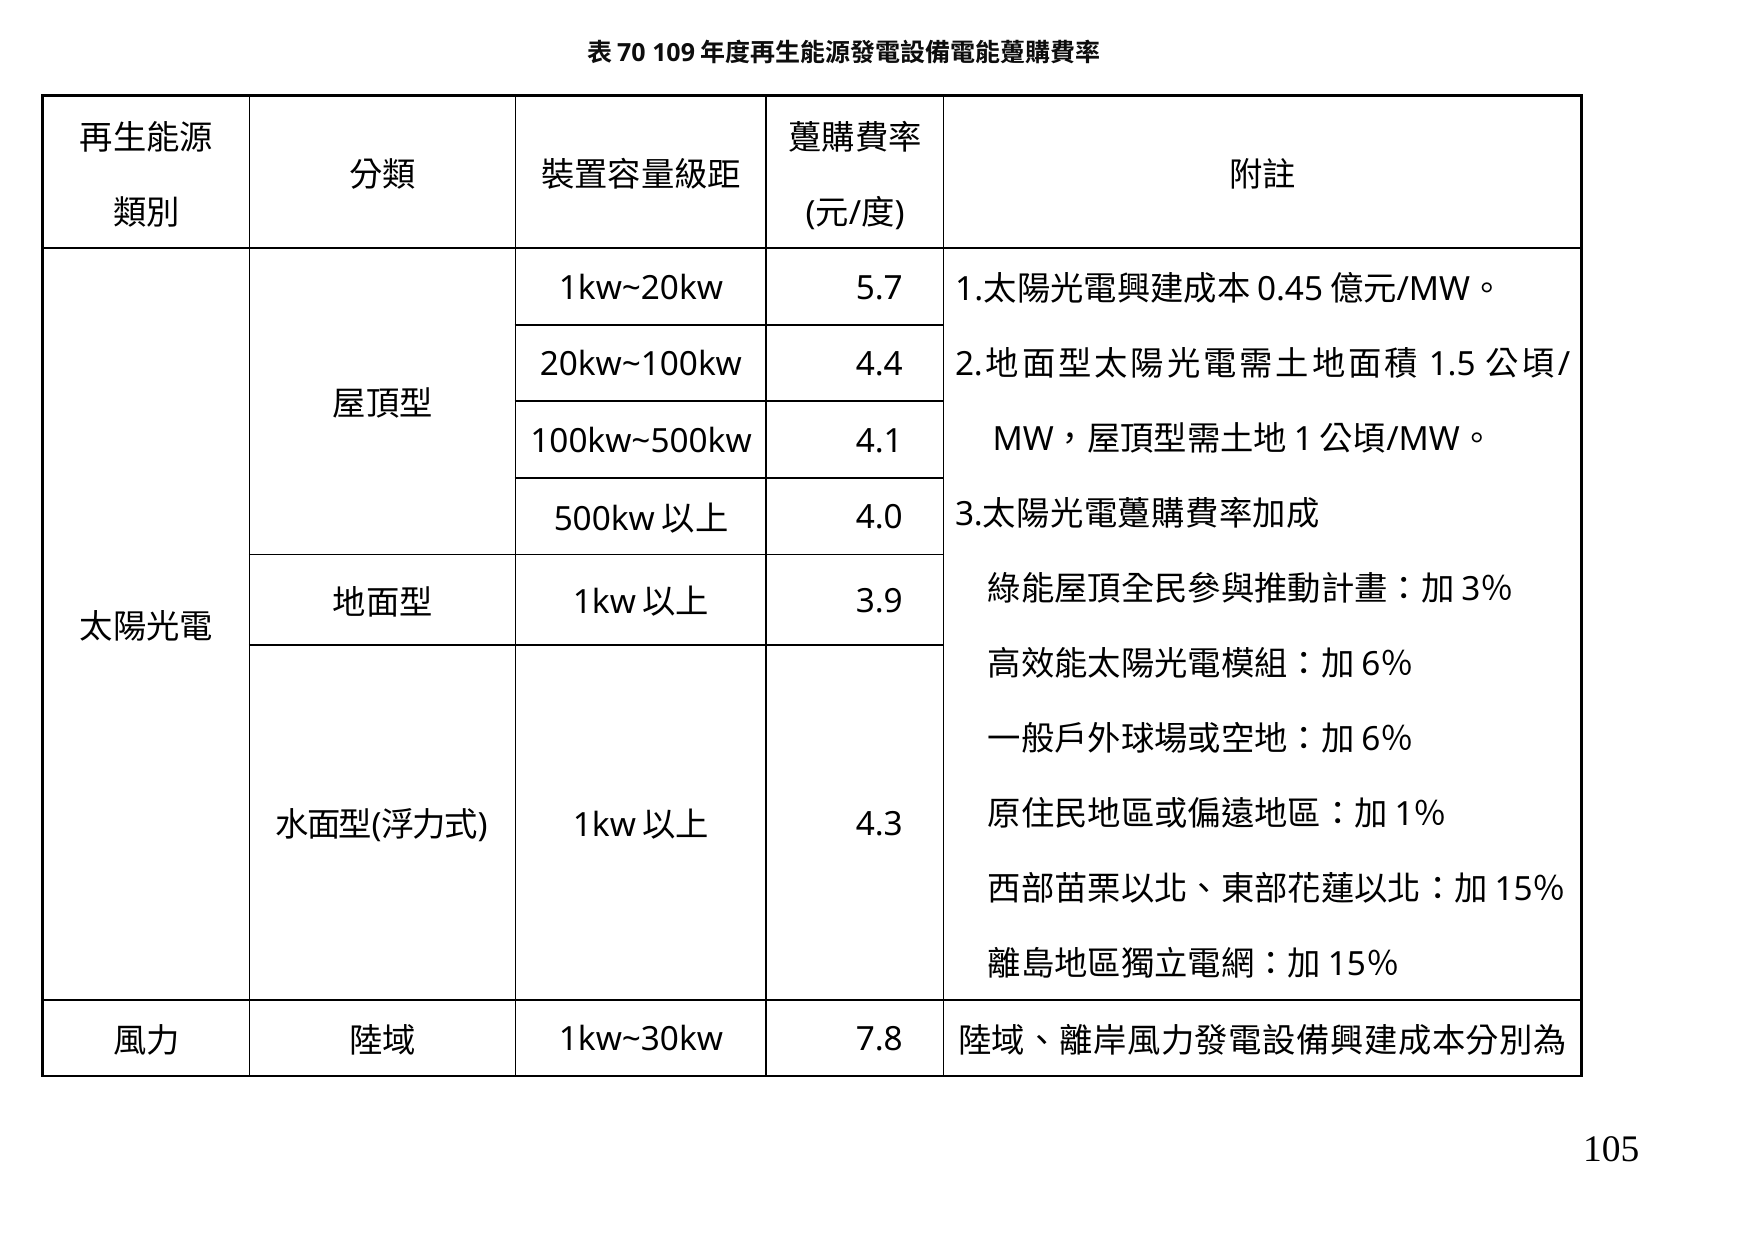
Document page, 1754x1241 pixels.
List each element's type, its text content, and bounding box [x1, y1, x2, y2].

table_cell 4.4 [767, 326, 943, 400]
table_cell 屋頂型 [250, 249, 515, 553]
table_cell 陸域 [250, 1001, 515, 1075]
table_cell 1kw以上 [516, 555, 765, 644]
table_cell 陸域、離岸風力發電設備興建成本分別為 [944, 1001, 1580, 1075]
table_cell 地面型 [250, 555, 515, 644]
table_header 分類 [250, 97, 515, 247]
table_cell 5.7 [767, 249, 943, 324]
table_cell 1kw以上 [516, 646, 765, 999]
table_header 附註 [944, 97, 1580, 247]
table_cell 7.8 [767, 1001, 943, 1075]
table_cell 太陽光電 [44, 249, 249, 999]
table_cell 100kw~500kw [516, 402, 765, 477]
table_cell 水面型(浮力式) [250, 646, 515, 999]
text 表70 109年度再生能源發電設備電能躉購費率 [59, 32, 1639, 69]
table_header 再生能源 類別 [44, 97, 249, 247]
table_cell 1kw~20kw [516, 249, 765, 324]
table_header 裝置容量級距 [516, 97, 765, 247]
table_cell 4.3 [767, 646, 943, 999]
table_header 躉購費率 (元/度) [767, 97, 943, 247]
table_cell 500kw以上 [516, 479, 765, 553]
table_cell 20kw~100kw [516, 326, 765, 400]
table_cell 1.太陽光電興建成本0.45億元/MW。 2.地面型太陽光電需土地面積1.5公頃/MW，屋頂型需土地1公頃/MW。 3.太陽光電躉購費率加成 綠能屋頂全民參與推動計畫：加3％ 高效能太陽光電模組：加6％ 一般戶外球場或空地：加6％ 原住民地區或偏遠地區：加1％ 西部苗栗以北、東部花蓮以北：加15％ 離島地區獨立電網：加15％ [944, 249, 1580, 999]
table_cell 4.0 [767, 479, 943, 553]
table_cell 1kw~30kw [516, 1001, 765, 1075]
table_cell 風力 [44, 1001, 249, 1075]
table_cell 3.9 [767, 555, 943, 644]
table_cell 4.1 [767, 402, 943, 477]
